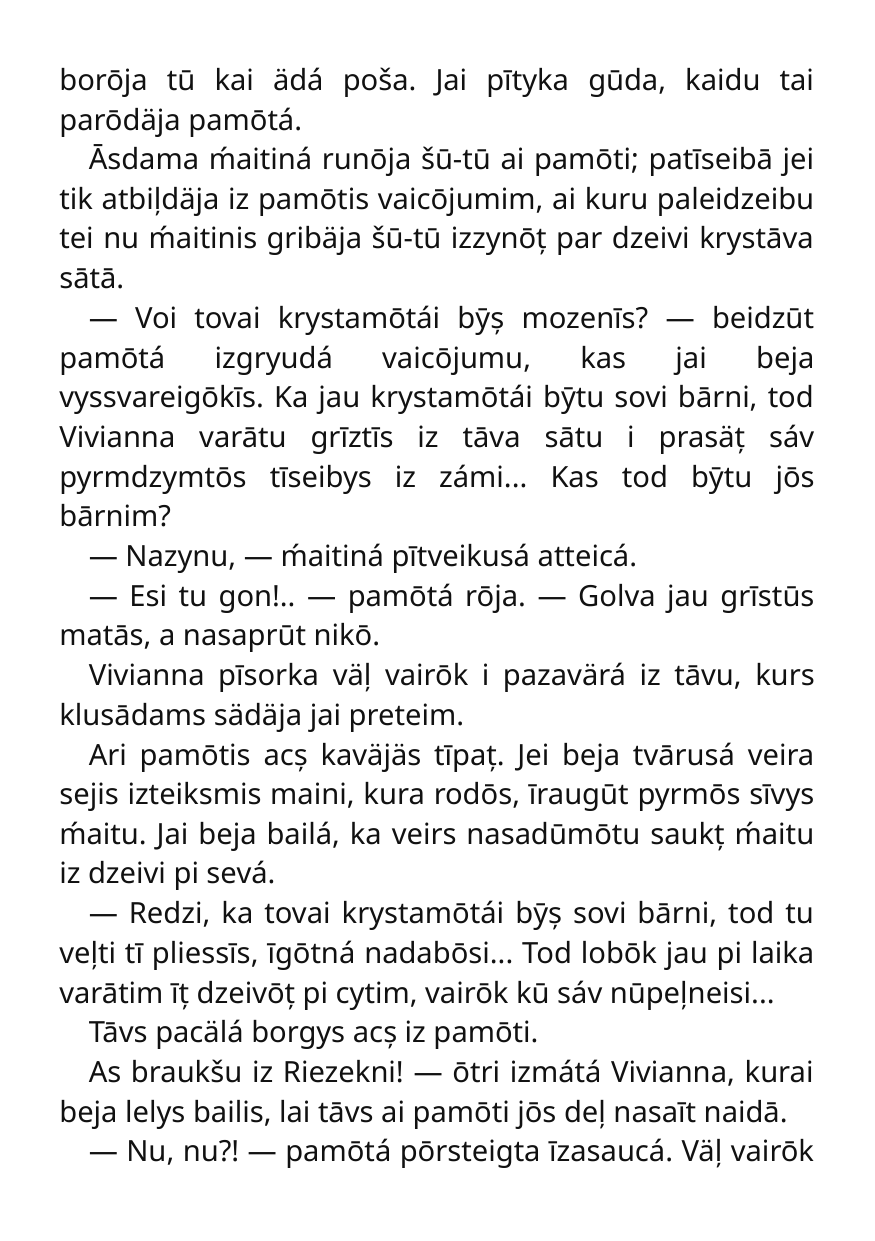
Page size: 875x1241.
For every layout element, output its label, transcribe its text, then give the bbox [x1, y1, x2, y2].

text Āsdama ḿaitiná runōja šū-tū ai pamōti; patīseibā jei tik atbiļdäja iz pamōtis vaicōjumim, ai kuru paleidzeibu tei nu ḿaitinis gribäja šū-tū izzynōț par dzeivi krystāva sātā. [59, 138, 815, 297]
text borōja tū kai ädá poša. Jai pītyka gūda, kaidu tai parōdäja pamōtá. [59, 59, 815, 138]
text — Voi tovai krystamōtái bȳș mozenīs? — beidzūt pamōtá izgryudá vaicōjumu, kas jai beja vyssvareigōkīs. Ka jau krystamōtái bȳtu sovi bārni, tod Vivianna varātu grīztīs iz tāva sātu i prasäț sáv pyrmdzymtōs tīseibys iz zámi... Kas tod bȳtu jōs bārnim? [59, 297, 815, 535]
text Tāvs pacälá borgys acș iz pamōti. [59, 1012, 815, 1051]
text Ari pamōtis acș kaväjäs tīpaț. Jei beja tvārusá veira sejis izteiksmis maini, kura rodōs, īraugūt pyrmōs sīvys ḿaitu. Jai beja bailá, ka veirs nasadūmōtu saukț ḿaitu iz dzeivi pi sevá. [59, 734, 815, 892]
text Vivianna pīsorka väļ vairōk i pazavärá iz tāvu, kurs klusādams sädäja jai preteim. [59, 654, 815, 734]
text — Redzi, ka tovai krystamōtái bȳș sovi bārni, tod tu veļti tī pliessīs, īgōtná nadabōsi... Tod lobōk jau pi laika varātim īț dzeivōț pi cytim, vairōk kū sáv nūpeļneisi... [59, 892, 815, 1012]
text — Nazynu, — ḿaitiná pītveikusá atteicá. [59, 535, 815, 575]
text As braukšu iz Riezekni! — ōtri izmátá Vivianna, kurai beja lelys bailis, lai tāvs ai pamōti jōs deļ nasaīt naidā. [59, 1051, 815, 1131]
text — Esi tu gon!.. — pamōtá rōja. — Golva jau grīstūs matās, a nasaprūt nikō. [59, 575, 815, 654]
text — Nu, nu?! — pamōtá pōrsteigta īzasaucá. Väļ vairōk [59, 1131, 815, 1170]
